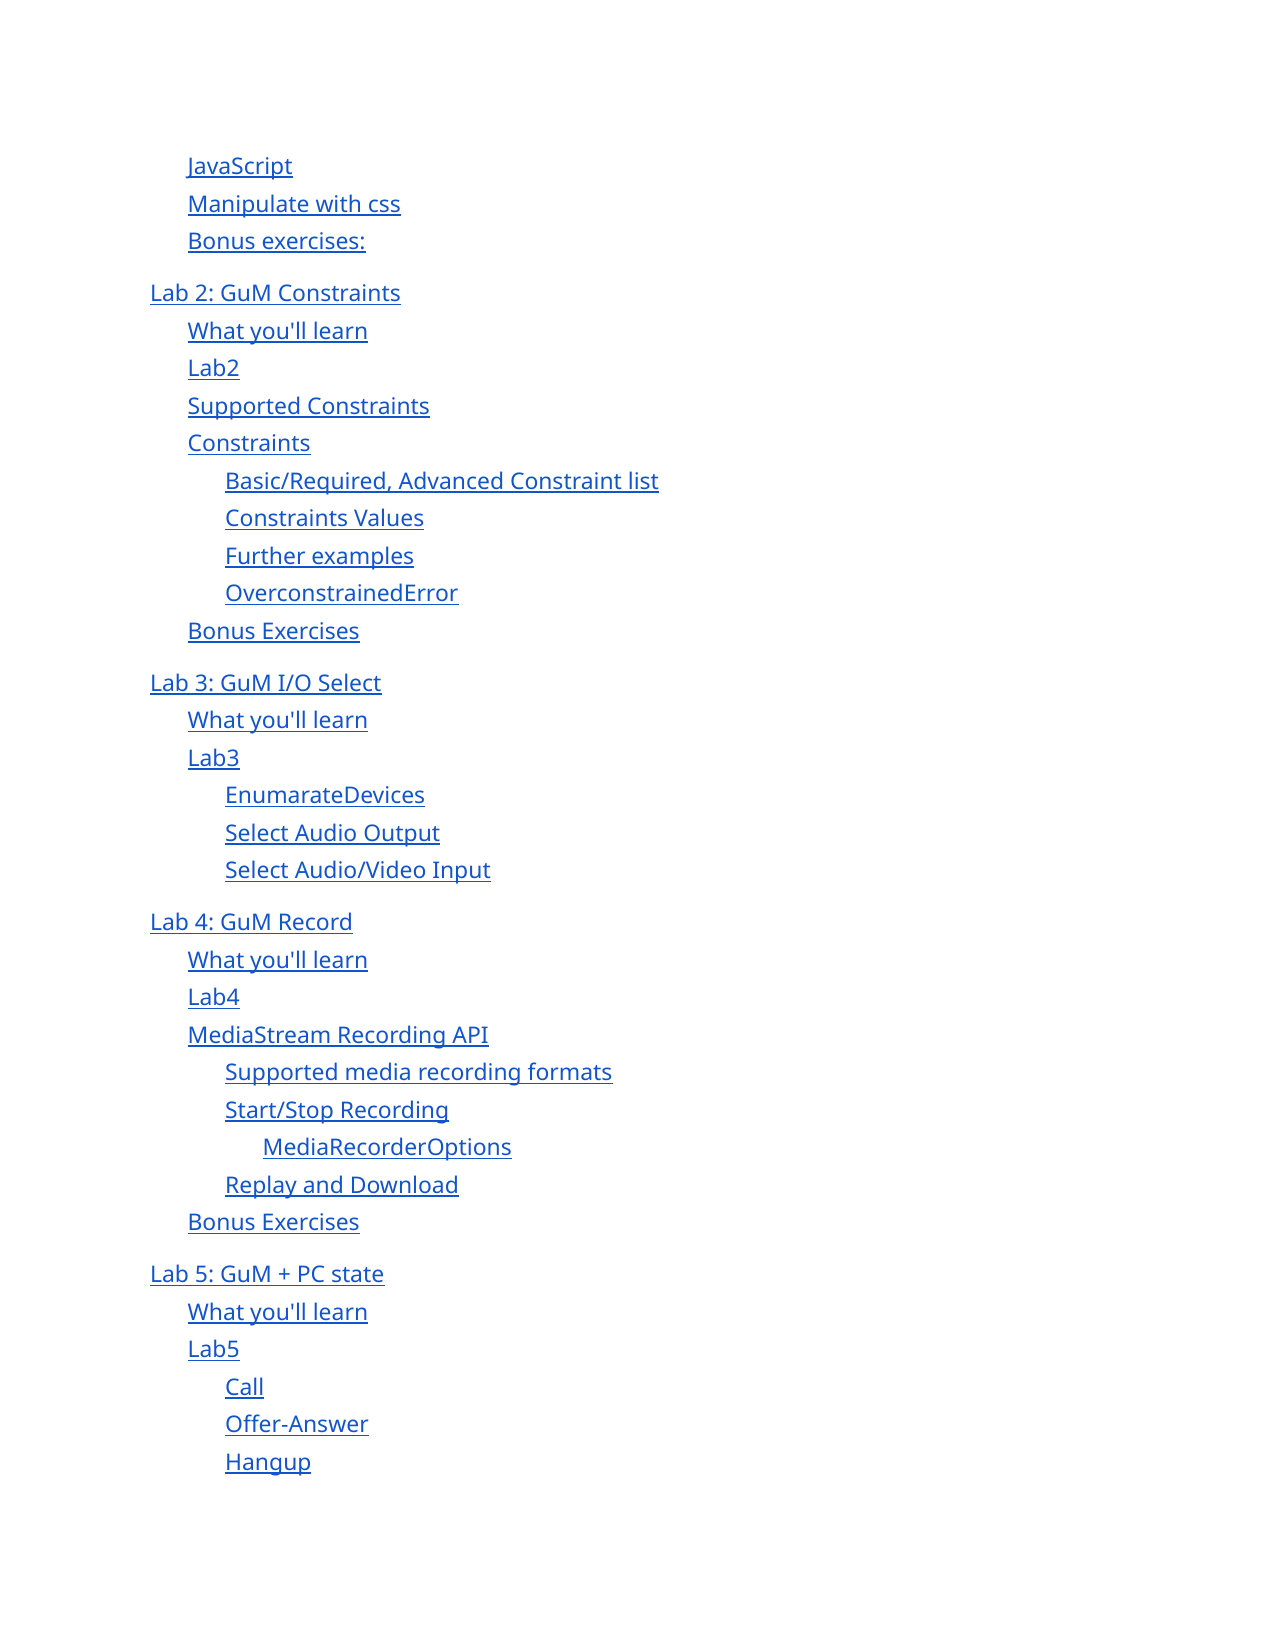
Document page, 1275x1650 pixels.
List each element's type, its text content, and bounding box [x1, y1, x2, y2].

text Lab4 [187, 981, 1125, 1012]
text Supported media recording formats [225, 1056, 1125, 1087]
text Further examples [225, 539, 1125, 571]
text MediaStream Recording API [187, 1019, 1125, 1050]
text What you'll learn [187, 314, 1125, 346]
text JavaScript [187, 150, 1125, 181]
text Offer-Answer [225, 1408, 1125, 1439]
text Basic/Required, Advanced Constraint list [225, 464, 1125, 496]
text Lab 3: GuM I/O Select [150, 667, 1125, 698]
text Lab 5: GuM + PC state [150, 1258, 1125, 1289]
text OverconstrainedError [225, 577, 1125, 608]
text Bonus exercises: [187, 225, 1125, 256]
text Replay and Download [225, 1169, 1125, 1200]
text Supported Constraints [187, 389, 1125, 421]
text EnumarateDevices [225, 779, 1125, 810]
text Lab5 [187, 1333, 1125, 1364]
text MediaRecorderOptions [262, 1131, 1125, 1162]
text Select Audio Output [225, 817, 1125, 848]
text Lab2 [187, 352, 1125, 383]
text Lab 4: GuM Record [150, 906, 1125, 937]
text Bonus Exercises [187, 1206, 1125, 1237]
text What you'll learn [187, 1296, 1125, 1327]
text Manipulate with css [187, 187, 1125, 219]
text What you'll learn [187, 944, 1125, 975]
text Lab3 [187, 742, 1125, 773]
text Hangup [225, 1446, 1125, 1477]
text Constraints [187, 427, 1125, 458]
text Call [225, 1371, 1125, 1402]
text Lab 2: GuM Constraints [150, 277, 1125, 308]
text What you'll learn [187, 704, 1125, 735]
text Constraints Values [225, 502, 1125, 533]
text Start/Stop Recording [225, 1094, 1125, 1125]
text Bonus Exercises [187, 614, 1125, 646]
text Select Audio/Video Input [225, 854, 1125, 885]
